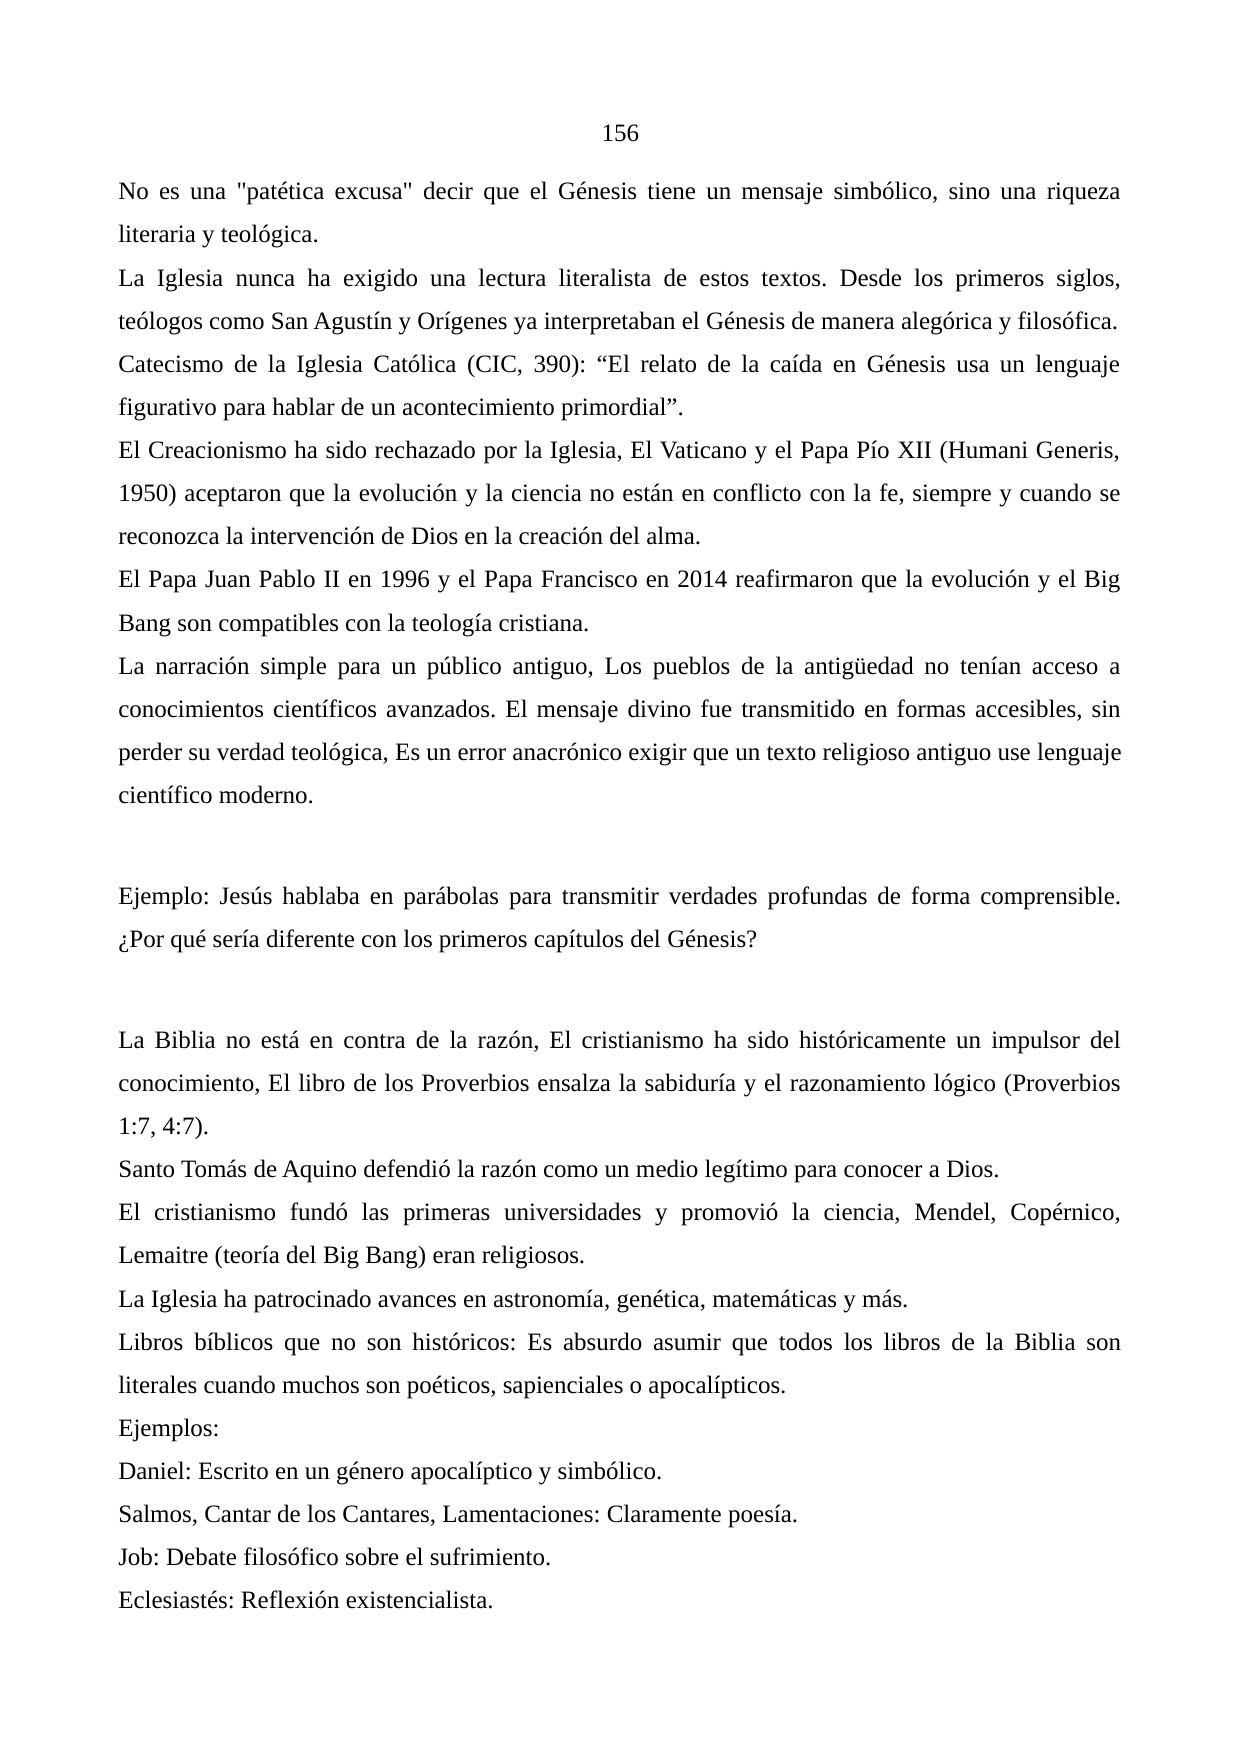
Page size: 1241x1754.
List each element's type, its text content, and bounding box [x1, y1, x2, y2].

text El Papa Juan Pablo II en 1996 y el Papa Francisco en 2014 reafirmaron que la evolución y el Big Bang son compatibles con la teología cristiana. [118, 564, 1122, 636]
text El Creacionismo ha sido rechazado por la Iglesia, El Vaticano y el Papa Pío XII (Humani Generis, 1950) aceptaron que la evolución y la ciencia no están en conflicto con la fe, siempre y cuando se reconozca la intervención de Dios en la creación del alma. [118, 435, 1122, 550]
text La Iglesia ha patrocinado avances en astronomía, genética, matemáticas y más. [118, 1284, 1122, 1312]
text Eclesiastés: Reflexión existencialista. [118, 1586, 1122, 1614]
text El cristianismo fundó las primeras universidades y promovió la ciencia, Mendel, Copérnico, Lemaitre (teoría del Big Bang) eran religiosos. [118, 1197, 1122, 1269]
text Libros bíblicos que no son históricos: Es absurdo asumir que todos los libros de la Biblia son literales cuando muchos son poéticos, sapienciales o apocalípticos. [118, 1327, 1122, 1399]
text Daniel: Escrito en un género apocalíptico y simbólico. [118, 1456, 1122, 1485]
text Santo Tomás de Aquino defendió la razón como un medio legítimo para conocer a Dios. [118, 1154, 1122, 1183]
text No es una "patética excusa" decir que el Génesis tiene un mensaje simbólico, sino una riqueza literaria y teológica. [118, 176, 1122, 248]
text Salmos, Cantar de los Cantares, Lamentaciones: Claramente poesía. [118, 1499, 1122, 1528]
text Job: Debate filosófico sobre el sufrimiento. [118, 1542, 1122, 1571]
text La narración simple para un público antiguo, Los pueblos de la antigüedad no tenían acceso a conocimientos científicos avanzados. El mensaje divino fue transmitido en formas accesibles, sin perder su verdad teológica, Es un error anacrónico exigir que un texto religioso antiguo use lenguaje científico moderno. [118, 651, 1122, 809]
text La Iglesia nunca ha exigido una lectura literalista de estos textos. Desde los primeros siglos, teólogos como San Agustín y Orígenes ya interpretaban el Génesis de manera alegórica y filosófica. [118, 263, 1122, 334]
text Ejemplos: [118, 1413, 1122, 1442]
text Ejemplo: Jesús hablaba en parábolas para transmitir verdades profundas de forma comprensible. ¿Por qué sería diferente con los primeros capítulos del Génesis? [118, 881, 1122, 953]
text La Biblia no está en contra de la razón, El cristianismo ha sido históricamente un impulsor del conocimiento, El libro de los Proverbios ensalza la sabiduría y el razonamiento lógico (Proverbios 1:7, 4:7). [118, 1025, 1122, 1140]
text Catecismo de la Iglesia Católica (CIC, 390): “El relato de la caída en Génesis usa un lenguaje figurativo para hablar de un acontecimiento primordial”. [118, 349, 1122, 421]
